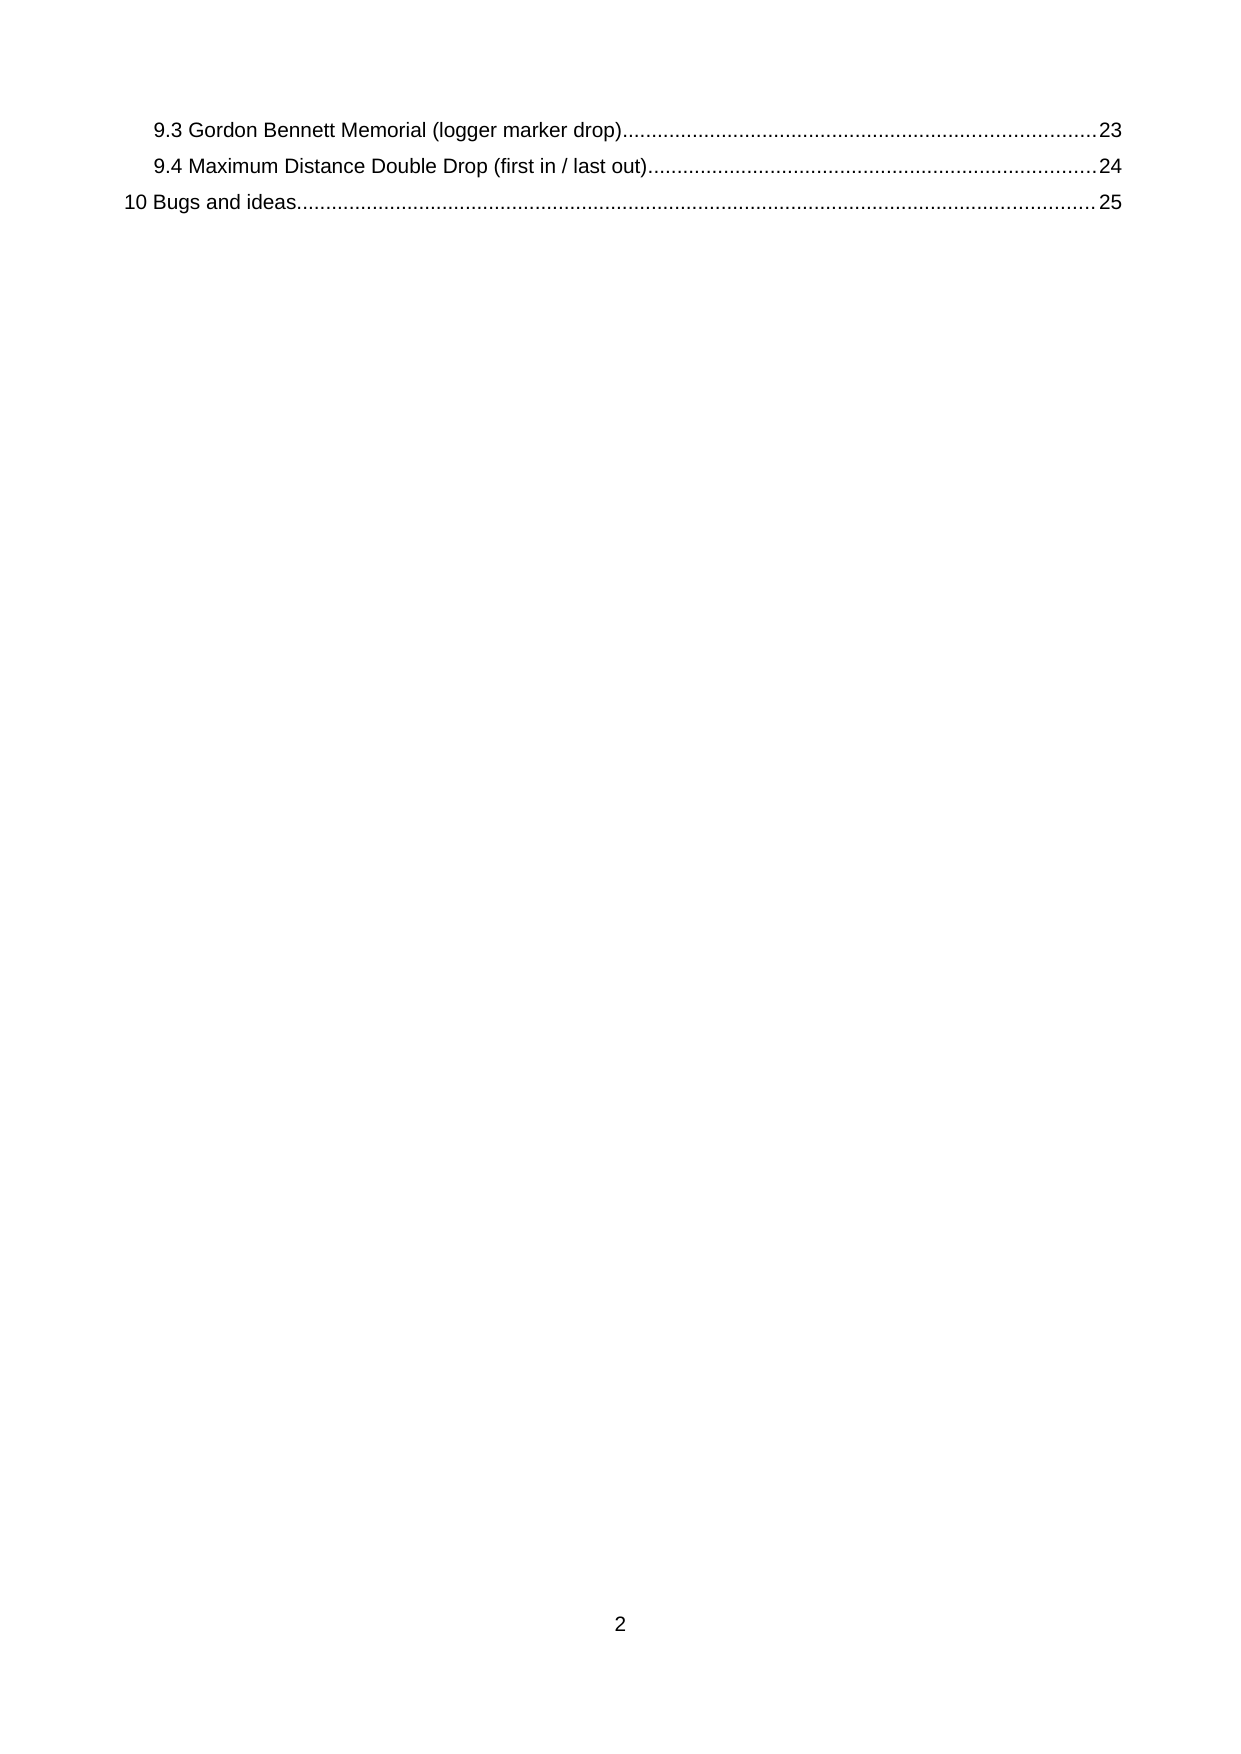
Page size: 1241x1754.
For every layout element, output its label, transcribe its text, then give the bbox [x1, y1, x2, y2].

text 9.4 Maximum Distance Double Drop (first in / last out) 24 [148, 154, 1122, 178]
text 10 Bugs and ideas 25 [118, 190, 1122, 214]
text 9.3 Gordon Bennett Memorial (logger marker drop) 23 [148, 118, 1122, 142]
